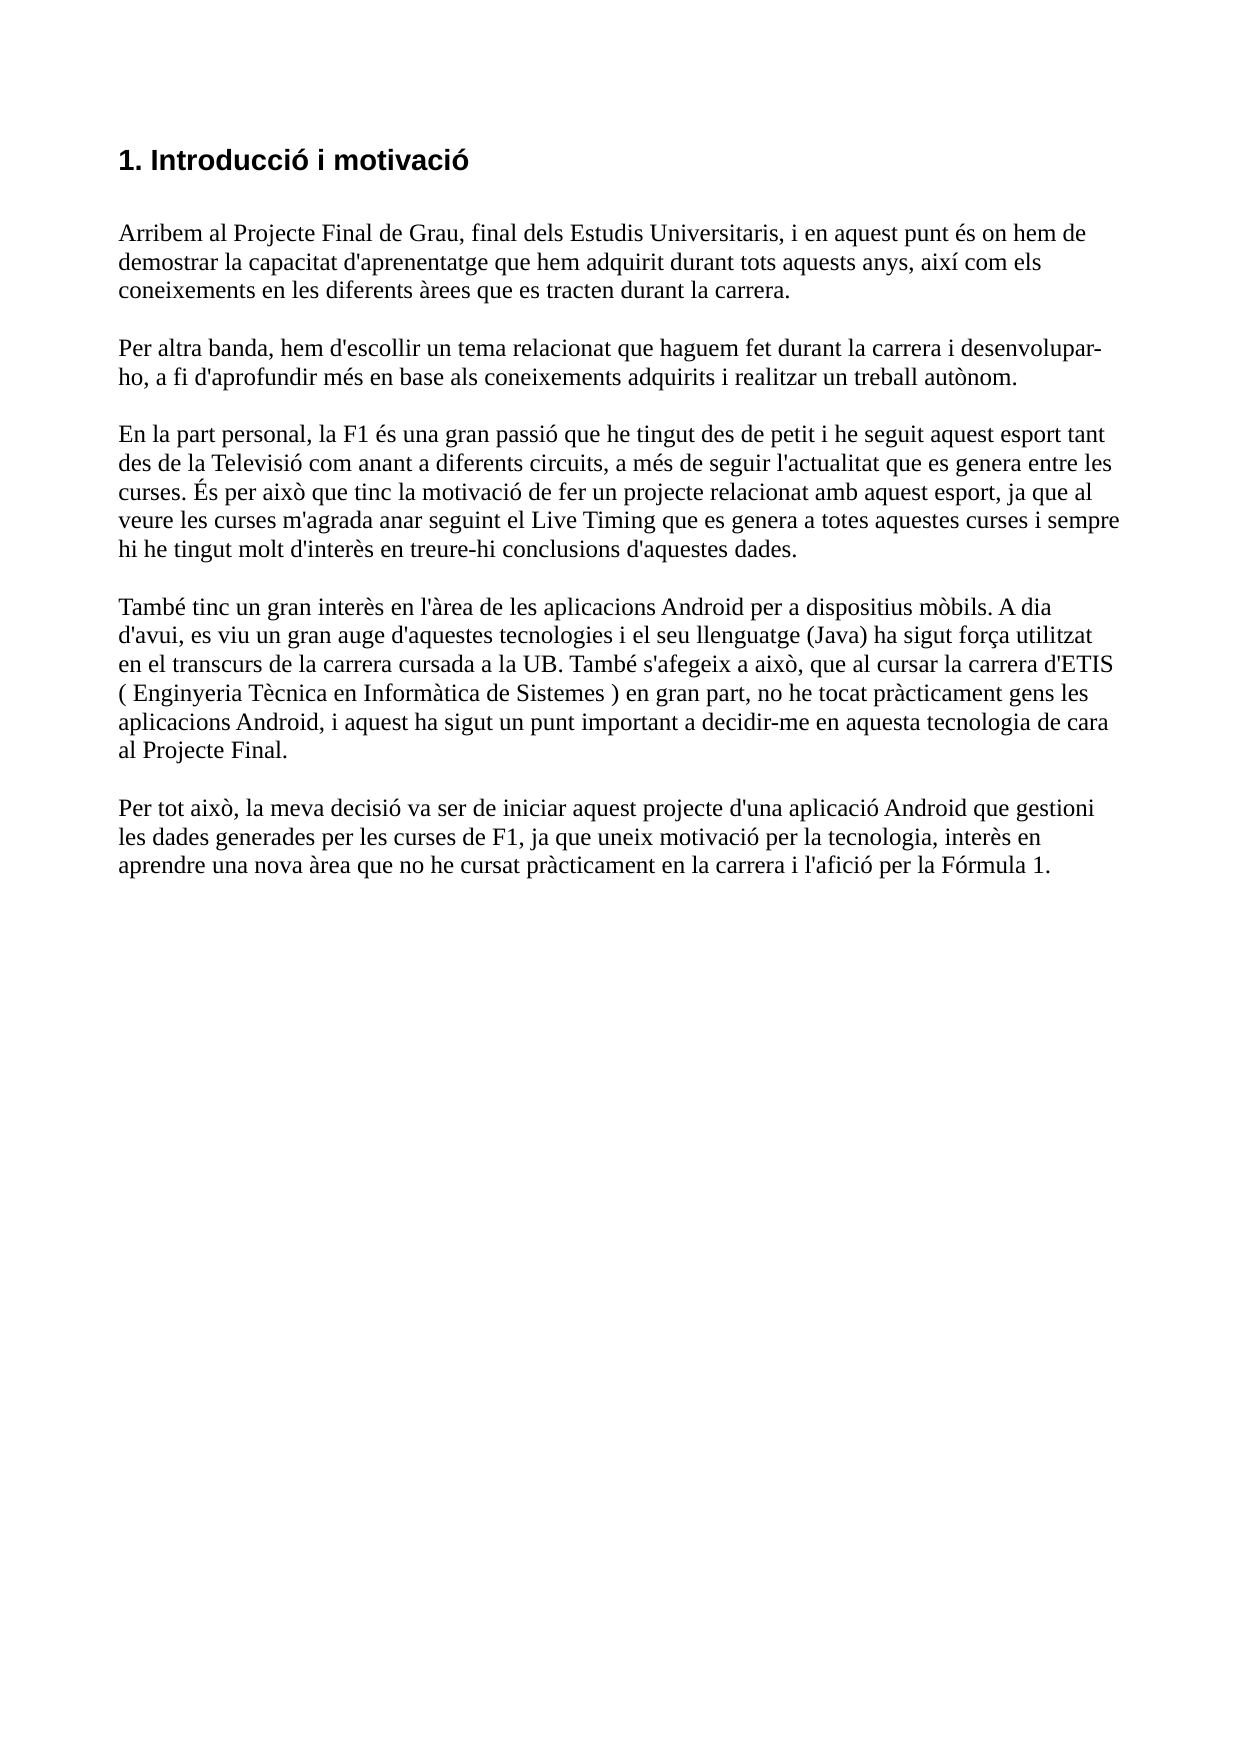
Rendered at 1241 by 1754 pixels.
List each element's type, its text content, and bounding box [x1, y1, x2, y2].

text Per altra banda, hem d'escollir un tema relacionat que haguem fet durant la carrera i desenvolupar-ho, a fi d'aprofundir més en base als coneixements adquirits i realitzar un treball autònom. [118, 333, 1122, 390]
subtitle 1. Introducció i motivació [118, 143, 1122, 177]
text Arribem al Projecte Final de Grau, final dels Estudis Universitaris, i en aquest punt és on hem de demostrar la capacitat d'aprenentatge que hem adquirit durant tots aquests anys, així com els coneixements en les diferents àrees que es tracten durant la carrera. [118, 218, 1122, 304]
text En la part personal, la F1 és una gran passió que he tingut des de petit i he seguit aquest esport tant des de la Televisió com anant a diferents circuits, a més de seguir l'actualitat que es genera entre les curses. És per això que tinc la motivació de fer un projecte relacionat amb aquest esport, ja que al veure les curses m'agrada anar seguint el Live Timing que es genera a totes aquestes curses i sempre hi he tingut molt d'interès en treure-hi conclusions d'aquestes dades. [118, 419, 1122, 563]
text També tinc un gran interès en l'àrea de les aplicacions Android per a dispositius mòbils. A dia d'avui, es viu un gran auge d'aquestes tecnologies i el seu llenguatge (Java) ha sigut força utilitzat en el transcurs de la carrera cursada a la UB. També s'afegeix a això, que al cursar la carrera d'ETIS ( Enginyeria Tècnica en Informàtica de Sistemes ) en gran part, no he tocat pràcticament gens les aplicacions Android, i aquest ha sigut un punt important a decidir-me en aquesta tecnologia de cara al Projecte Final. [118, 592, 1122, 764]
text Per tot això, la meva decisió va ser de iniciar aquest projecte d'una aplicació Android que gestioni les dades generades per les curses de F1, ja que uneix motivació per la tecnologia, interès en aprendre una nova àrea que no he cursat pràcticament en la carrera i l'afició per la Fórmula 1. [118, 793, 1122, 879]
